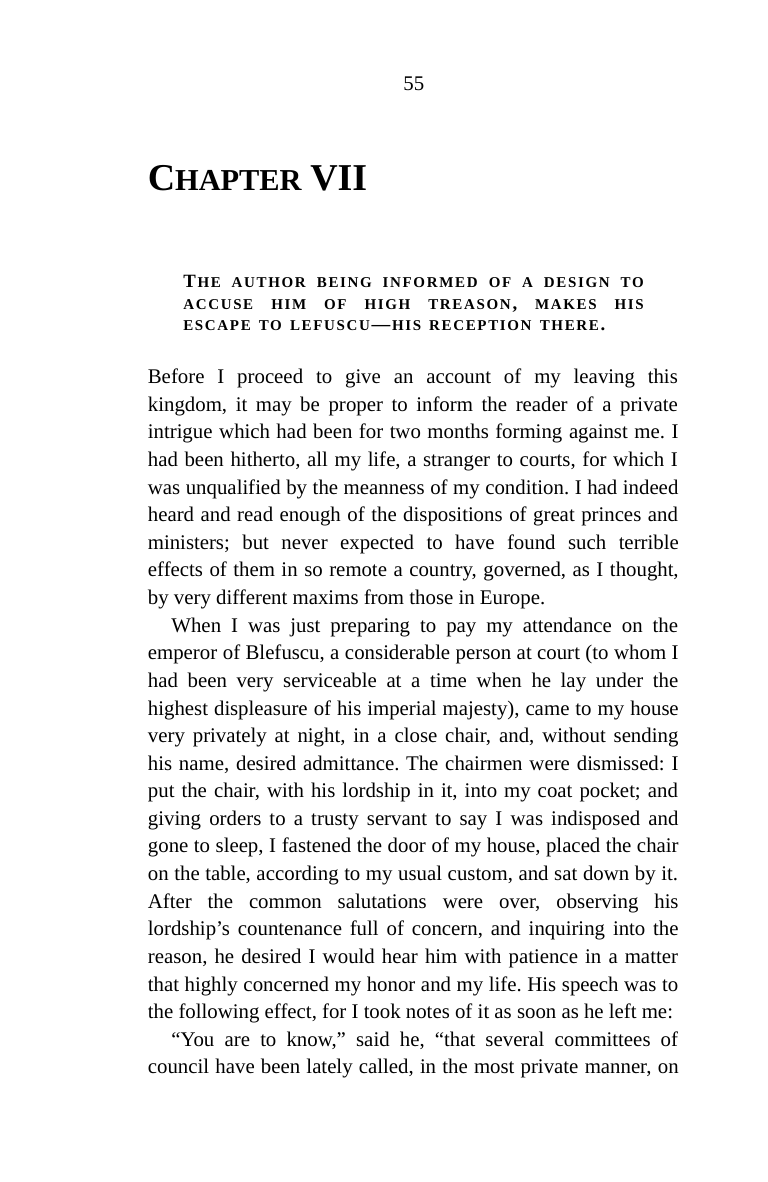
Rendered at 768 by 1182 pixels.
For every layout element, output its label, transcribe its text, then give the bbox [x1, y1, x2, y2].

text When I was just preparing to pay my attendance on the emperor of Blefuscu, a considerable person at court (to whom I had been very serviceable at a time when he lay under the highest displeasure of his imperial majesty), came to my house very privately at night, in a close chair, and, without sending his name, desired admittance. The chairmen were dismissed: I put the chair, with his lordship in it, into my coat pocket; and giving orders to a trusty servant to say I was indisposed and gone to sleep, I fastened the door of my house, placed the chair on the table, according to my usual custom, and sat down by it. After the common salutations were over, observing his lordship’s countenance full of concern, and inquiring into the reason, he desired I would hear him with patience in a matter that highly concerned my honor and my life. His speech was to the following effect, for I took notes of it as soon as he left me: [148, 613, 679, 1023]
text Before I proceed to give an account of my leaving this kingdom, it may be proper to inform the reader of a private intrigue which had been for two months forming against me. I had been hitherto, all my life, a stranger to courts, for which I was unqualified by the meanness of my condition. I had indeed heard and read enough of the dispositions of great princes and ministers; but never expected to have found such terrible effects of them in so remote a country, governed, as I thought, by very different maxims from those in Europe. [148, 364, 679, 609]
text “You are to know,” said he, “that several committees of council have been lately called, in the most private manner, on [148, 1027, 679, 1078]
subtitle Chapter VII [148, 155, 679, 198]
text The author being informed of a design to accuse him of high treason, makes his escape to lefuscu—his reception there. [183, 270, 644, 335]
